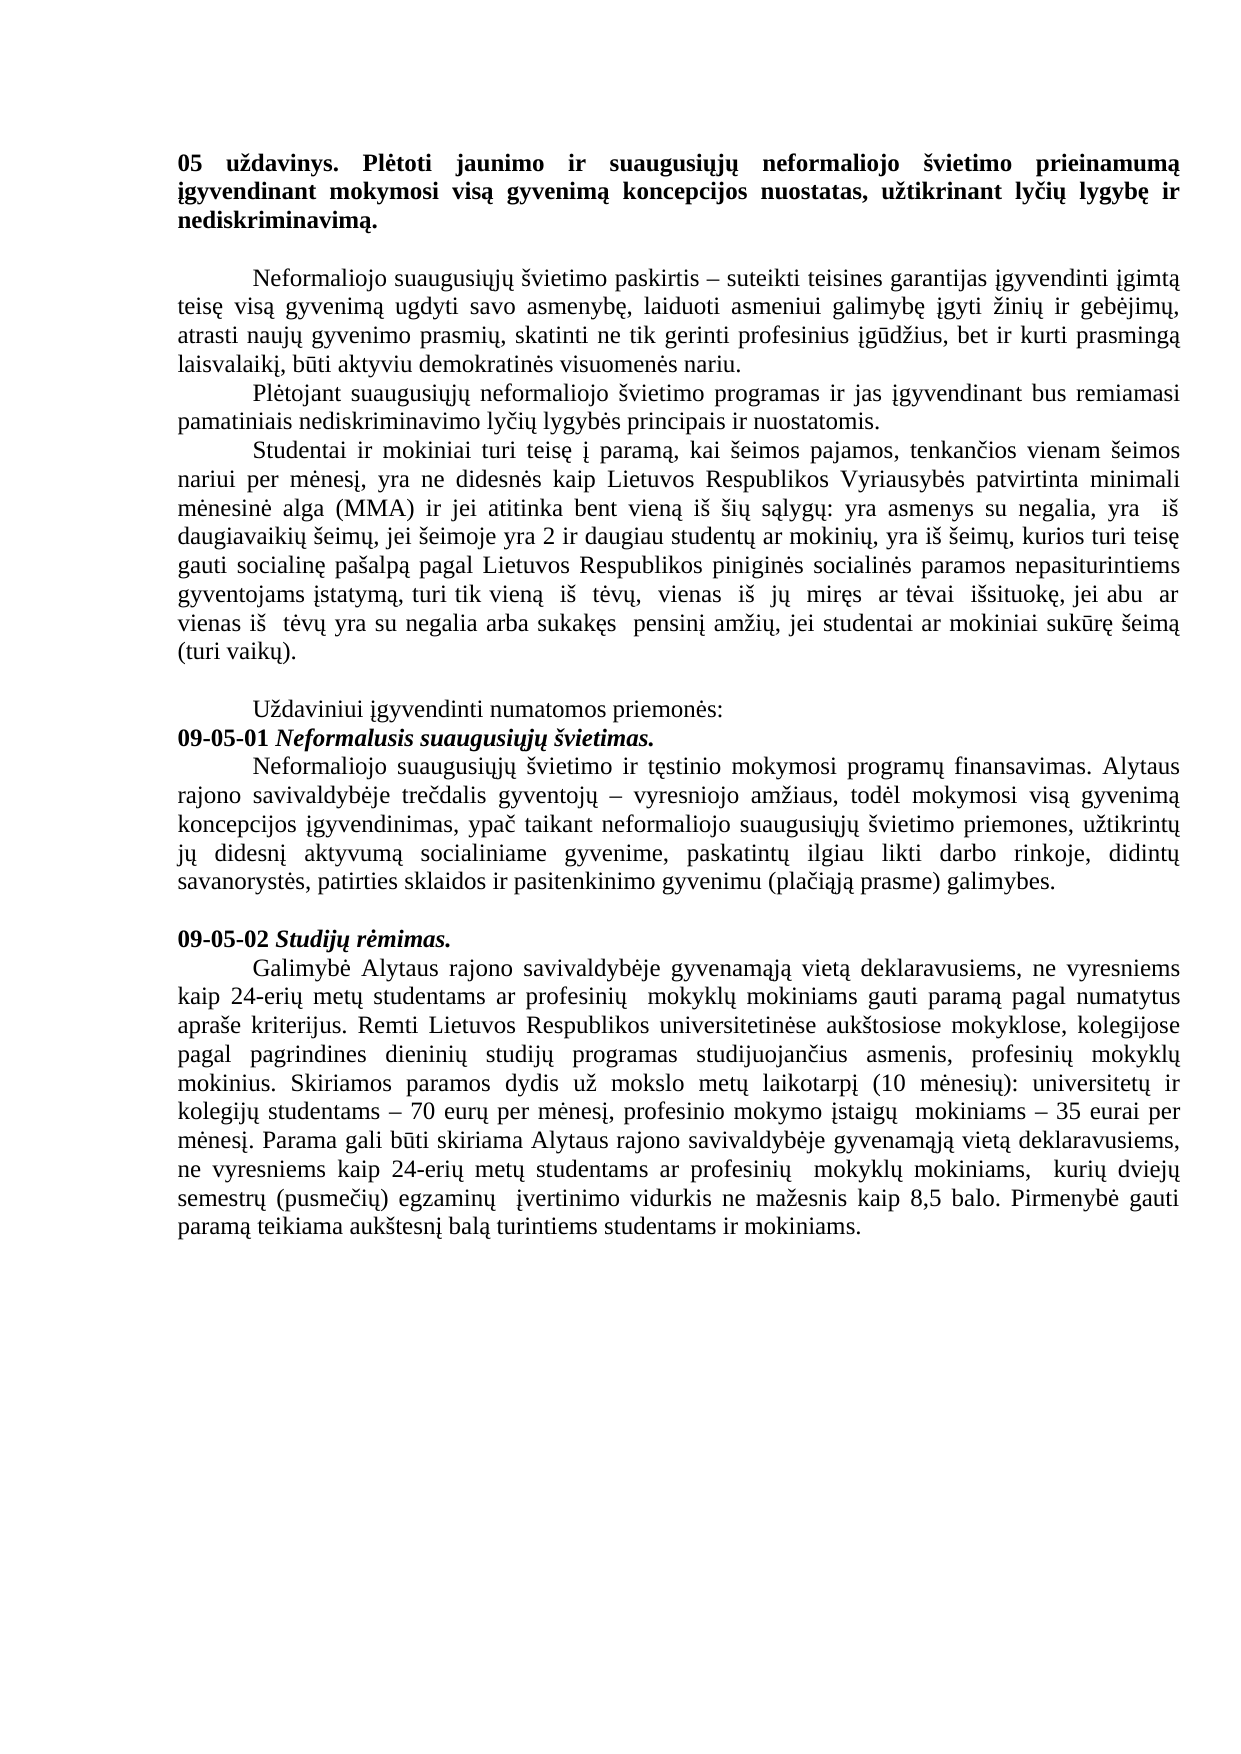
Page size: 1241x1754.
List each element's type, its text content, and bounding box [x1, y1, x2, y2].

text 09-05-01 Neformalusis suaugusiųjų švietimas. [177, 723, 1181, 751]
text Galimybė Alytaus rajono savivaldybėje gyvenamąją vietą deklaravusiems, ne vyresniems kaip 24-erių metų studentams ar profesinių mokyklų mokiniams gauti paramą pagal numatytus apraše kriterijus. Remti Lietuvos Respublikos universitetinėse aukštosiose mokyklose, kolegijose pagal pagrindines dieninių studijų programas studijuojančius asmenis, profesinių mokyklų mokinius. Skiriamos paramos dydis už mokslo metų laikotarpį (10 mėnesių): universitetų ir kolegijų studentams – 70 eurų per mėnesį, profesinio mokymo įstaigų mokiniams – 35 eurai per mėnesį. Parama gali būti skiriama Alytaus rajono savivaldybėje gyvenamąją vietą deklaravusiems, ne vyresniems kaip 24-erių metų studentams ar profesinių mokyklų mokiniams, kurių dviejų semestrų (pusmečių) egzaminų įvertinimo vidurkis ne mažesnis kaip 8,5 balo. Pirmenybė gauti paramą teikiama aukštesnį balą turintiems studentams ir mokiniams. [177, 953, 1181, 1240]
text 09-05-02 Studijų rėmimas. [177, 924, 1181, 953]
text 05 uždavinys. Plėtoti jaunimo ir suaugusiųjų neformaliojo švietimo prieinamumą įgyvendinant mokymosi visą gyvenimą koncepcijos nuostatas, užtikrinant lyčių lygybę ir nediskriminavimą. [177, 148, 1181, 234]
text Neformaliojo suaugusiųjų švietimo paskirtis – suteikti teisines garantijas įgyvendinti įgimtą teisę visą gyvenimą ugdyti savo asmenybę, laiduoti asmeniui galimybę įgyti žinių ir gebėjimų, atrasti naujų gyvenimo prasmių, skatinti ne tik gerinti profesinius įgūdžius, bet ir kurti prasmingą laisvalaikį, būti aktyviu demokratinės visuomenės nariu. [177, 263, 1181, 378]
text Studentai ir mokiniai turi teisę į paramą, kai šeimos pajamos, tenkančios vienam šeimos nariui per mėnesį, yra ne didesnės kaip Lietuvos Respublikos Vyriausybės patvirtinta minimali mėnesinė alga (MMA) ir jei atitinka bent vieną iš šių sąlygų: yra asmenys su negalia, yra iš daugiavaikių šeimų, jei šeimoje yra 2 ir daugiau studentų ar mokinių, yra iš šeimų, kurios turi teisę gauti socialinę pašalpą pagal Lietuvos Respublikos piniginės socialinės paramos nepasiturintiems gyventojams įstatymą, turi tik vieną iš tėvų, vienas iš jų miręs ar tėvai išsituokę, jei abu ar vienas iš tėvų yra su negalia arba sukakęs pensinį amžių, jei studentai ar mokiniai sukūrę šeimą (turi vaikų). [177, 435, 1181, 665]
text Plėtojant suaugusiųjų neformaliojo švietimo programas ir jas įgyvendinant bus remiamasi pamatiniais nediskriminavimo lyčių lygybės principais ir nuostatomis. [177, 378, 1181, 435]
text Uždaviniui įgyvendinti numatomos priemonės: [177, 694, 1181, 723]
text Neformaliojo suaugusiųjų švietimo ir tęstinio mokymosi programų finansavimas. Alytaus rajono savivaldybėje trečdalis gyventojų – vyresniojo amžiaus, todėl mokymosi visą gyvenimą koncepcijos įgyvendinimas, ypač taikant neformaliojo suaugusiųjų švietimo priemones, užtikrintų jų didesnį aktyvumą socialiniame gyvenime, paskatintų ilgiau likti darbo rinkoje, didintų savanorystės, patirties sklaidos ir pasitenkinimo gyvenimu (plačiąją prasme) galimybes. [177, 751, 1181, 895]
